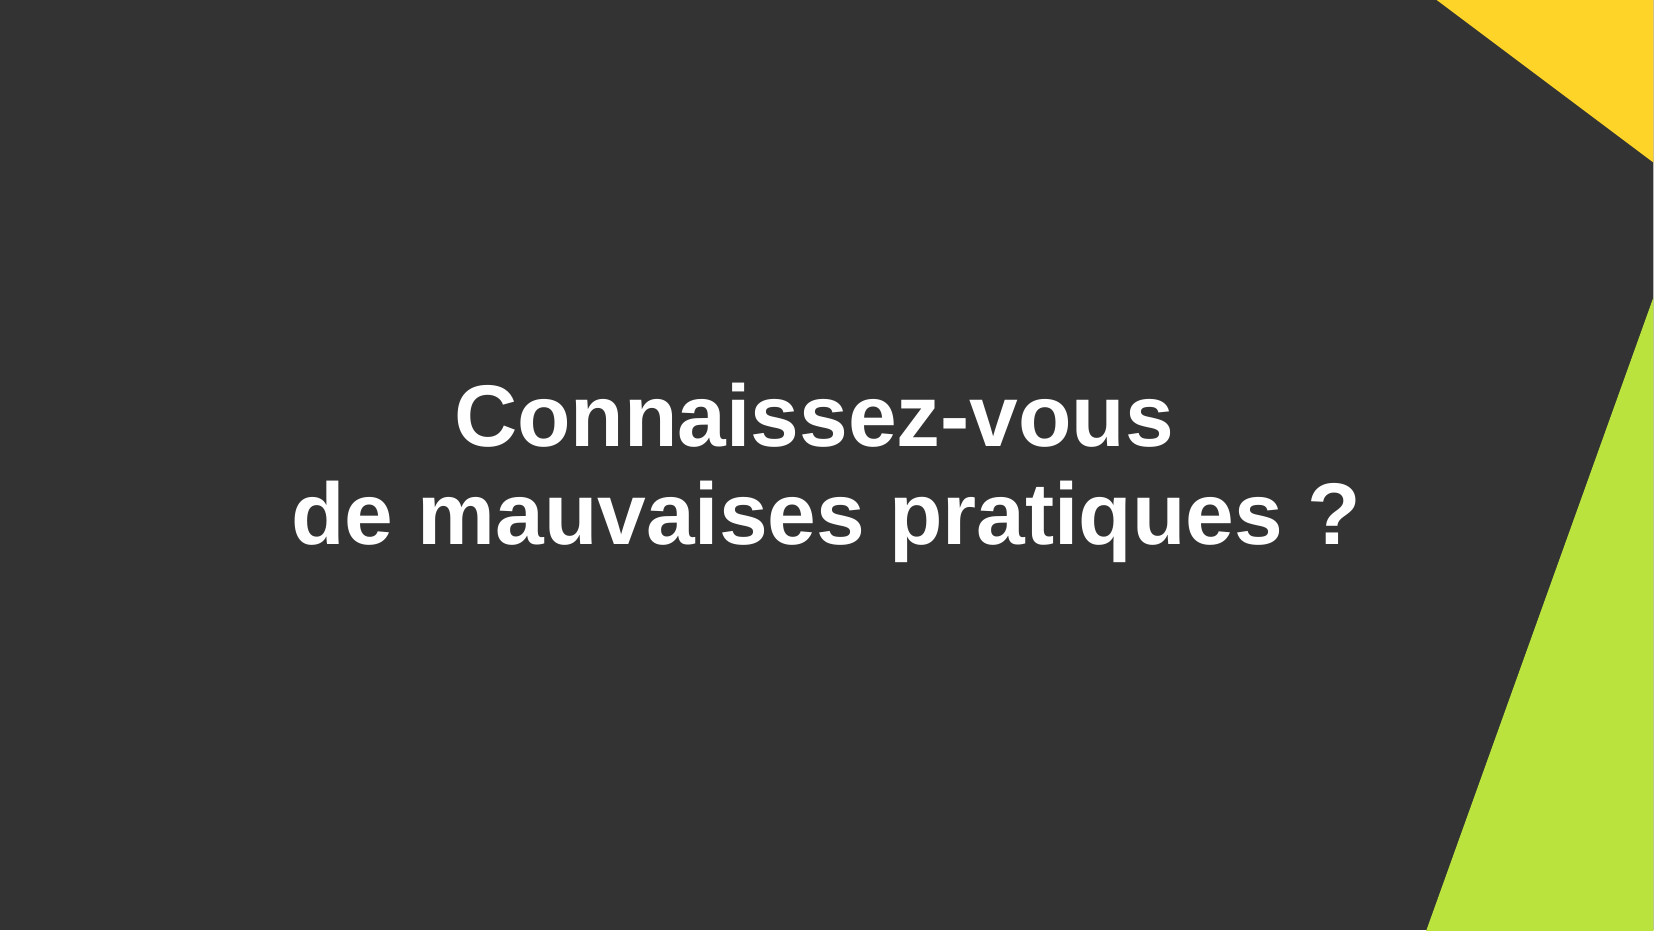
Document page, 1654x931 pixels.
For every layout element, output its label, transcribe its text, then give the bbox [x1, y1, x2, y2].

text_box [1436, 0, 1654, 163]
text_box [1426, 295, 1654, 931]
title Connaissez-vous de mauvaises pratiques ? [31, 367, 1622, 563]
